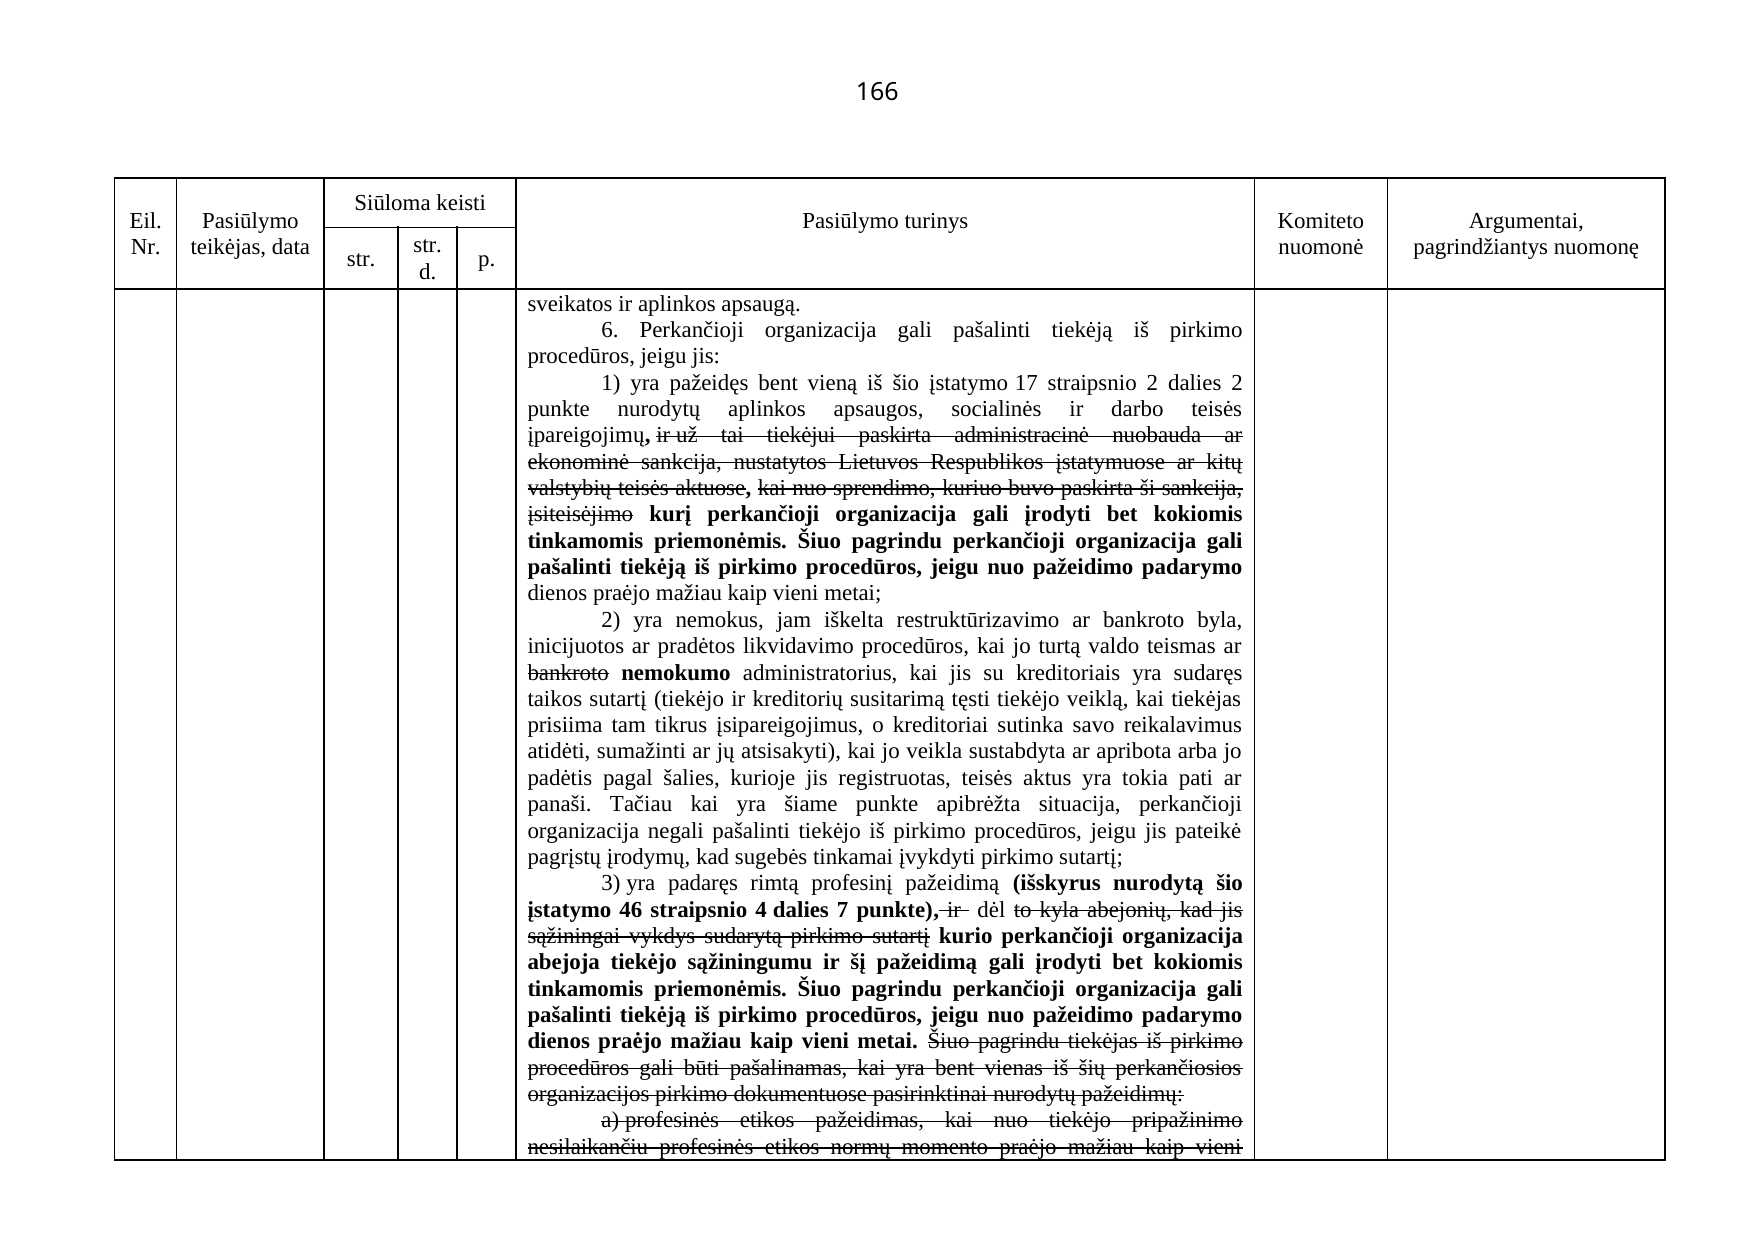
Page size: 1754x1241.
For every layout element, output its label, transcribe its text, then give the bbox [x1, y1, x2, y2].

table_cell str. d. [399, 228, 456, 288]
table_header Pasiūlymo teikėjas, data [177, 179, 323, 288]
table_cell [325, 290, 397, 1159]
table_header Pasiūlymo turinys [517, 179, 1254, 288]
table_header Argumentai, pagrindžiantys nuomonę [1388, 179, 1664, 288]
table_header Siūloma keisti [325, 179, 515, 226]
table_cell sveikatos ir aplinkos apsaugą. 6. Perkančioji organizacija gali pašalinti tiekėją iš pirkimo procedūros, jeigu jis: 1) yra pažeidęs bent vieną iš šio įstatymo 17 straipsnio 2 dalies 2 punkte nurodytų aplinkos apsaugos, socialinės ir darbo teisės įpareigojimų, ir už tai tiekėjui paskirta administracinė nuobauda ar ekonominė sankcija, nustatytos Lietuvos Respublikos įstatymuose ar kitų valstybių teisės aktuose, kai nuo sprendimo, kuriuo buvo paskirta ši sankcija, įsiteisėjimo kurį perkančioji organizacija gali įrodyti bet kokiomis tinkamomis priemonėmis. Šiuo pagrindu perkančioji organizacija gali pašalinti tiekėją iš pirkimo procedūros, jeigu nuo pažeidimo padarymo dienos praėjo mažiau kaip vieni metai; 2) yra nemokus, jam iškelta restruktūrizavimo ar bankroto byla, inicijuotos ar pradėtos likvidavimo procedūros, kai jo turtą valdo teismas ar bankroto nemokumo administratorius, kai jis su kreditoriais yra sudaręs taikos sutartį (tiekėjo ir kreditorių susitarimą tęsti tiekėjo veiklą, kai tiekėjas prisiima tam tikrus įsipareigojimus, o kreditoriai sutinka savo reikalavimus atidėti, sumažinti ar jų atsisakyti), kai jo veikla sustabdyta ar apribota arba jo padėtis pagal šalies, kurioje jis registruotas, teisės aktus yra tokia pati ar panaši. Tačiau kai yra šiame punkte apibrėžta situacija, perkančioji organizacija negali pašalinti tiekėjo iš pirkimo procedūros, jeigu jis pateikė pagrįstų įrodymų, kad sugebės tinkamai įvykdyti pirkimo sutartį; 3) yra padaręs rimtą profesinį pažeidimą (išskyrus nurodytą šio įstatymo 46 straipsnio 4 dalies 7 punkte), ir dėl to kyla abejonių, kad jis sąžiningai vykdys sudarytą pirkimo sutartį kurio perkančioji organizacija abejoja tiekėjo sąžiningumu ir šį pažeidimą gali įrodyti bet kokiomis tinkamomis priemonėmis. Šiuo pagrindu perkančioji organizacija gali pašalinti tiekėją iš pirkimo procedūros, jeigu nuo pažeidimo padarymo dienos praėjo mažiau kaip vieni metai. Šiuo pagrindu tiekėjas iš pirkimo procedūros gali būti pašalinamas, kai yra bent vienas iš šių perkančiosios organizacijos pirkimo dokumentuose pasirinktinai nurodytų pažeidimų: a) profesinės etikos pažeidimas, kai nuo tiekėjo pripažinimo nesilaikančiu profesinės etikos normų momento praėjo mažiau kaip vieni [517, 290, 1254, 1159]
table_cell p. [458, 228, 515, 288]
table_header Komiteto nuomonė [1255, 179, 1387, 288]
table_cell [399, 290, 456, 1159]
table_cell [115, 290, 176, 1159]
table_cell [458, 290, 515, 1159]
table_header Eil. Nr. [115, 179, 176, 288]
table_cell [177, 290, 323, 1159]
table_cell [1255, 290, 1387, 1159]
table_cell str. [325, 228, 397, 288]
table_cell [1388, 290, 1664, 1159]
